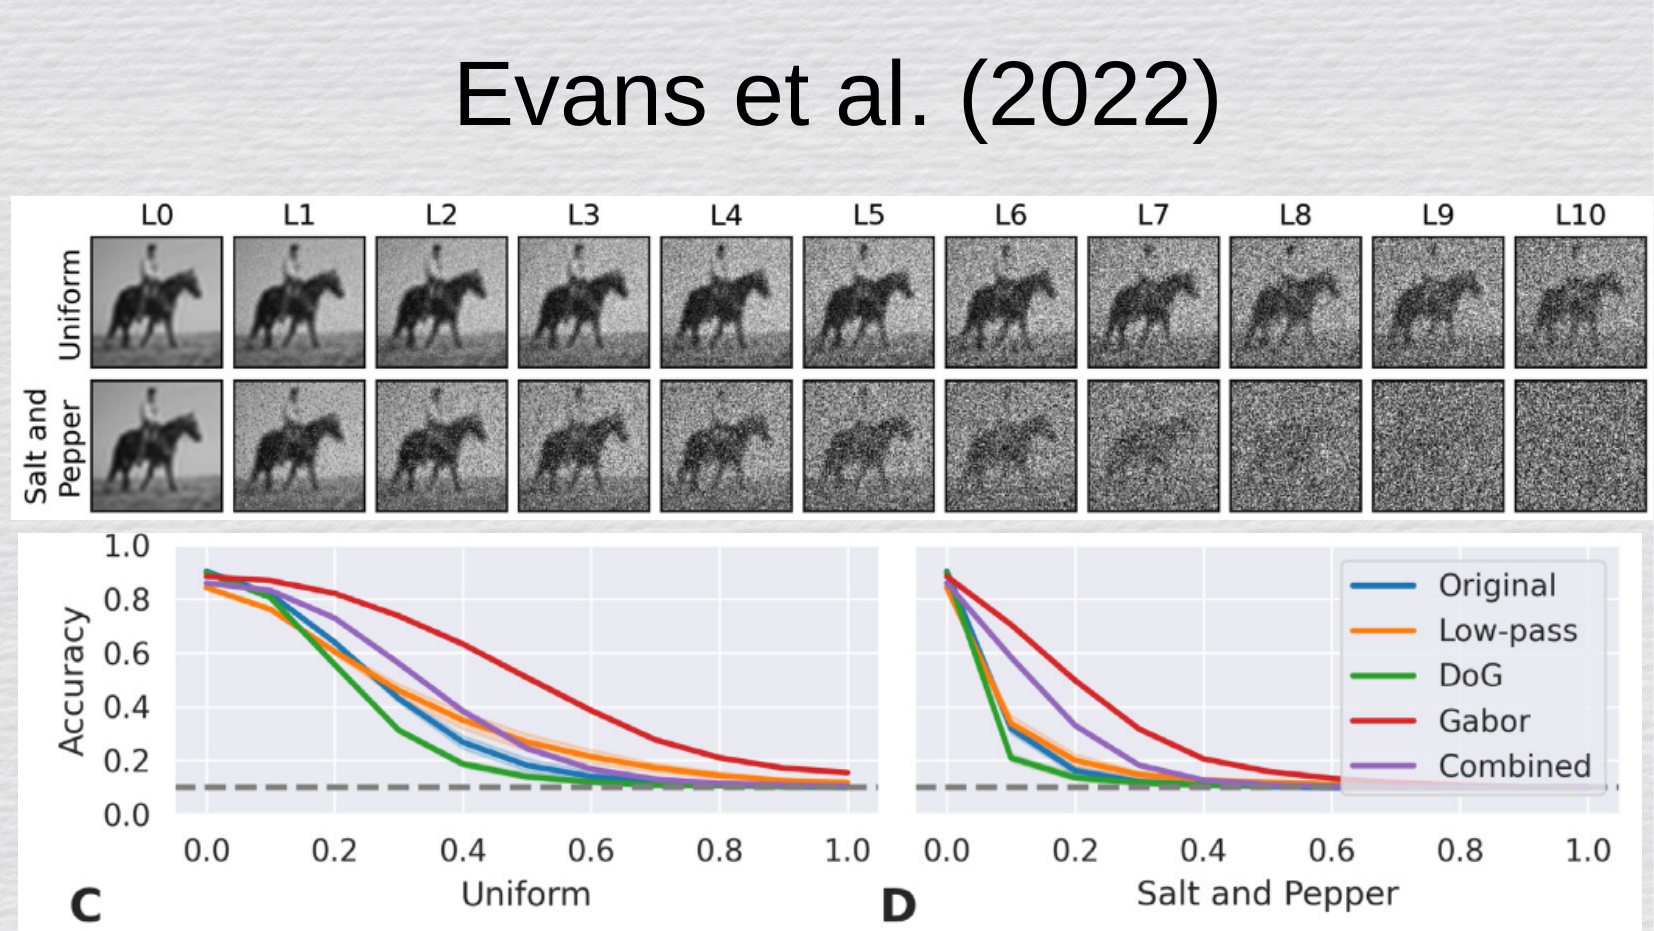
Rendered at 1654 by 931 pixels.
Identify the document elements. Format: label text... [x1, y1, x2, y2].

title Evans et al. (2022) [318, 0, 1359, 196]
picture [0, 0, 1654, 931]
